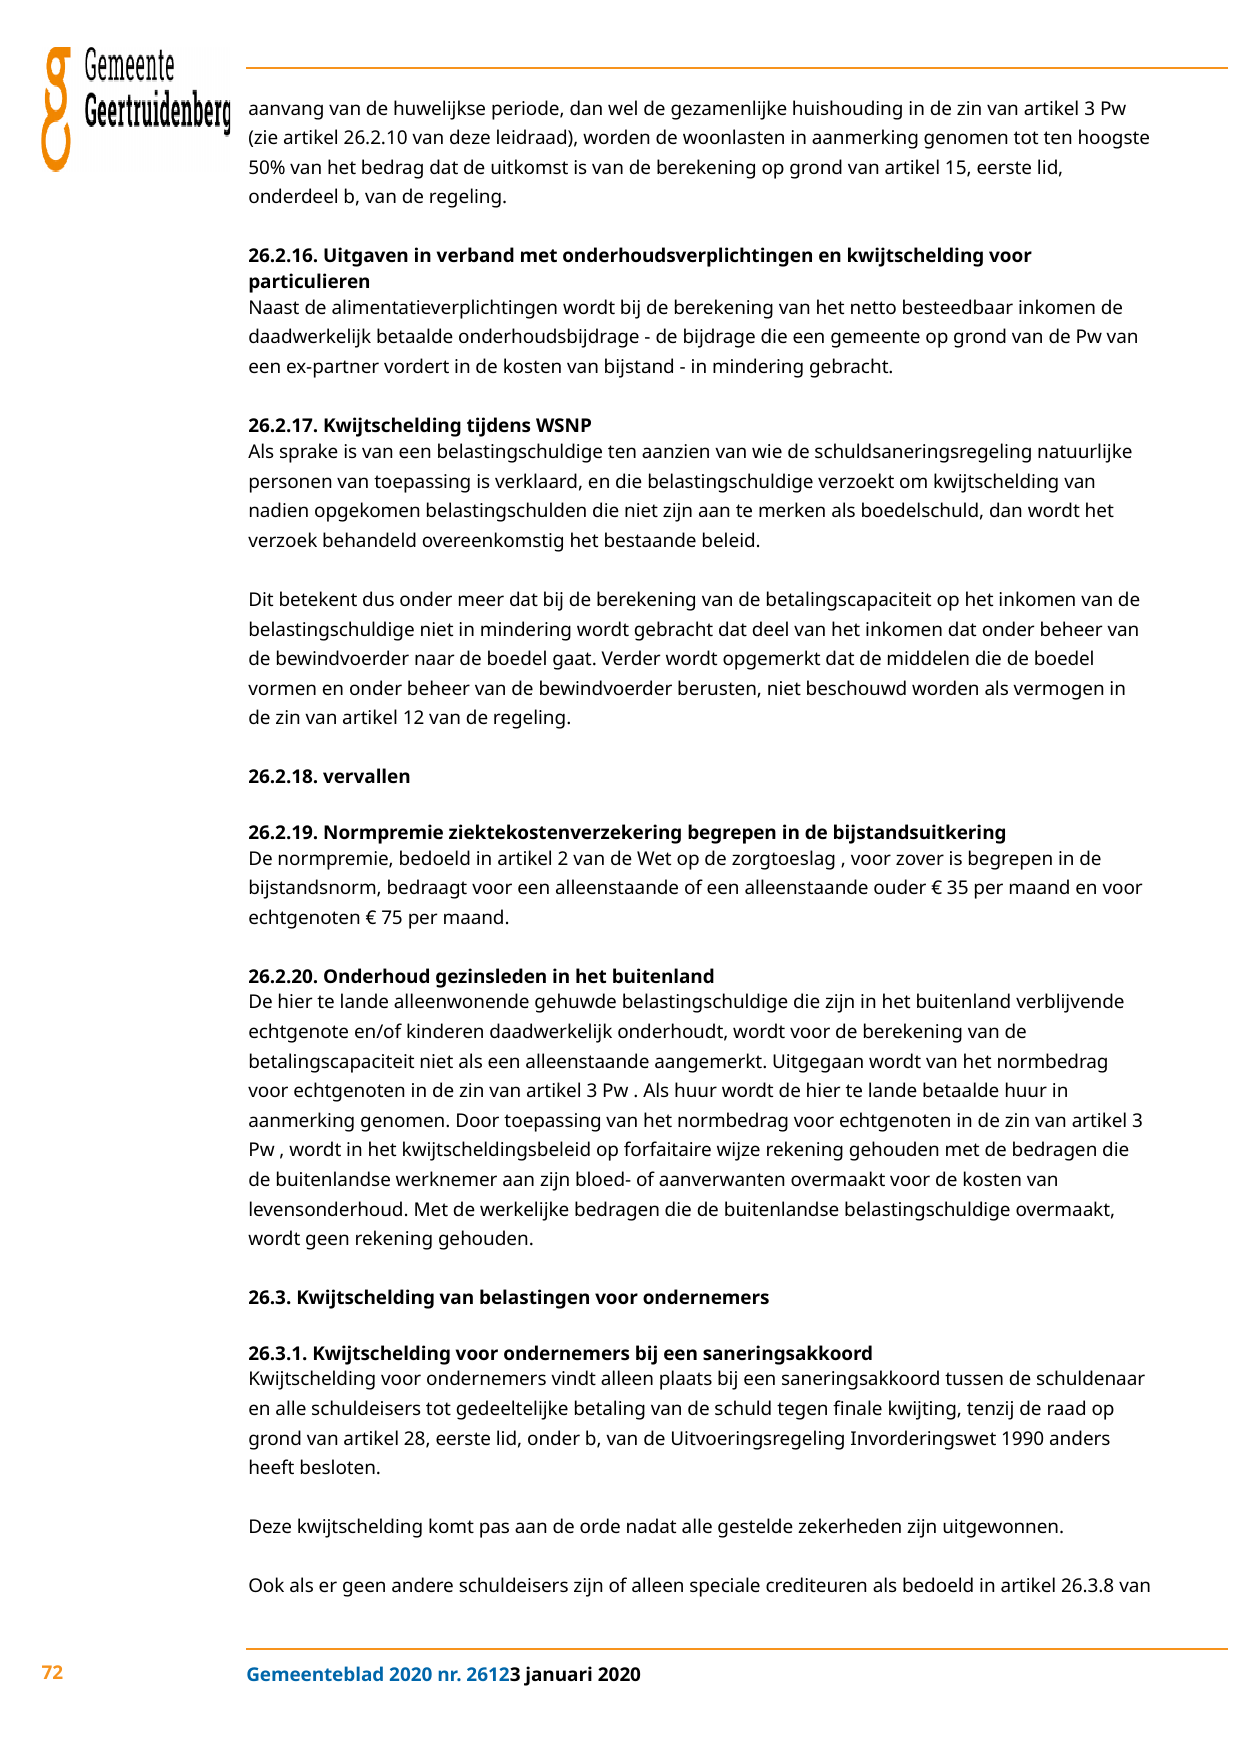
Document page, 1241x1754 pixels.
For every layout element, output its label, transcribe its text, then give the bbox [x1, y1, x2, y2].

text Naast de alimentatieverplichtingen wordt bij de berekening van het netto besteedbaar inkomen de daadwerkelijk betaalde onderhoudsbijdrage - de bijdrage die een gemeente op grond van de Pw van een ex-partner vordert in de kosten van bijstand - in mindering gebracht. [248, 294, 1152, 379]
text 26.2.17. Kwijtschelding tijdens WSNP [248, 412, 1152, 438]
text 26.2.18. vervallen [248, 764, 1152, 789]
text De normpremie, bedoeld in artikel 2 van de Wet op de zorgtoeslag , voor zover is begrepen in de bijstandsnorm, bedraagt voor een alleenstaande of een alleenstaande ouder € 35 per maand en voor echtgenoten € 75 per maand. [248, 845, 1152, 929]
text 26.2.16. Uitgaven in verband met onderhoudsverplichtingen en kwijtschelding voor particulieren [248, 243, 1152, 294]
text 26.3. Kwijtschelding van belastingen voor ondernemers [248, 1284, 1152, 1310]
text Kwijtschelding voor ondernemers vindt alleen plaats bij een saneringsakkoord tussen de schuldenaar en alle schuldeisers tot gedeeltelijke betaling van de schuld tegen finale kwijting, tenzij de raad op grond van artikel 28, eerste lid, onder b, van de Uitvoeringsregeling Invorderingswet 1990 anders heeft besloten. [248, 1366, 1152, 1480]
text 26.2.19. Normpremie ziektekostenverzekering begrepen in de bijstandsuitkering [248, 819, 1152, 845]
text De hier te lande alleenwonende gehuwde belastingschuldige die zijn in het buitenland verblijvende echtgenote en/of kinderen daadwerkelijk onderhoudt, wordt voor de berekening van de betalingscapaciteit niet als een alleenstaande aangemerkt. Uitgegaan wordt van het normbedrag voor echtgenoten in de zin van artikel 3 Pw . Als huur wordt de hier te lande betaalde huur in aanmerking genomen. Door toepassing van het normbedrag voor echtgenoten in de zin van artikel 3 Pw , wordt in het kwijtscheldingsbeleid op forfaitaire wijze rekening gehouden met de bedragen die de buitenlandse werknemer aan zijn bloed- of aanverwanten overmaakt voor de kosten van levensonderhoud. Met de werkelijke bedragen die de buitenlandse belastingschuldige overmaakt, wordt geen rekening gehouden. [248, 989, 1152, 1251]
text aanvang van de huwelijkse periode, dan wel de gezamenlijke huishouding in de zin van artikel 3 Pw (zie artikel 26.2.10 van deze leidraad), worden de woonlasten in aanmerking genomen tot ten hoogste 50% van het bedrag dat de uitkomst is van de berekening op grond van artikel 15, eerste lid, onderdeel b, van de regeling. [248, 95, 1152, 209]
picture [41, 47, 231, 172]
text Ook als er geen andere schuldeisers zijn of alleen speciale crediteuren als bedoeld in artikel 26.3.8 van [248, 1573, 1152, 1598]
text 26.3.1. Kwijtschelding voor ondernemers bij een saneringsakkoord [248, 1340, 1152, 1366]
text 26.2.20. Onderhoud gezinsleden in het buitenland [248, 963, 1152, 989]
text Dit betekent dus onder meer dat bij de berekening van de betalingscapaciteit op het inkomen van de belastingschuldige niet in mindering wordt gebracht dat deel van het inkomen dat onder beheer van de bewindvoerder naar de boedel gaat. Verder wordt opgemerkt dat de middelen die de boedel vormen en onder beheer van de bewindvoerder berusten, niet beschouwd worden als vermogen in de zin van artikel 12 van de regeling. [248, 586, 1152, 730]
text Als sprake is van een belastingschuldige ten aanzien van wie de schuldsaneringsregeling natuurlijke personen van toepassing is verklaard, en die belastingschuldige verzoekt om kwijtschelding van nadien opgekomen belastingschulden die niet zijn aan te merken als boedelschuld, dan wordt het verzoek behandeld overeenkomstig het bestaande beleid. [248, 438, 1152, 553]
text Deze kwijtschelding komt pas aan de orde nadat alle gestelde zekerheden zijn uitgewonnen. [248, 1513, 1152, 1539]
